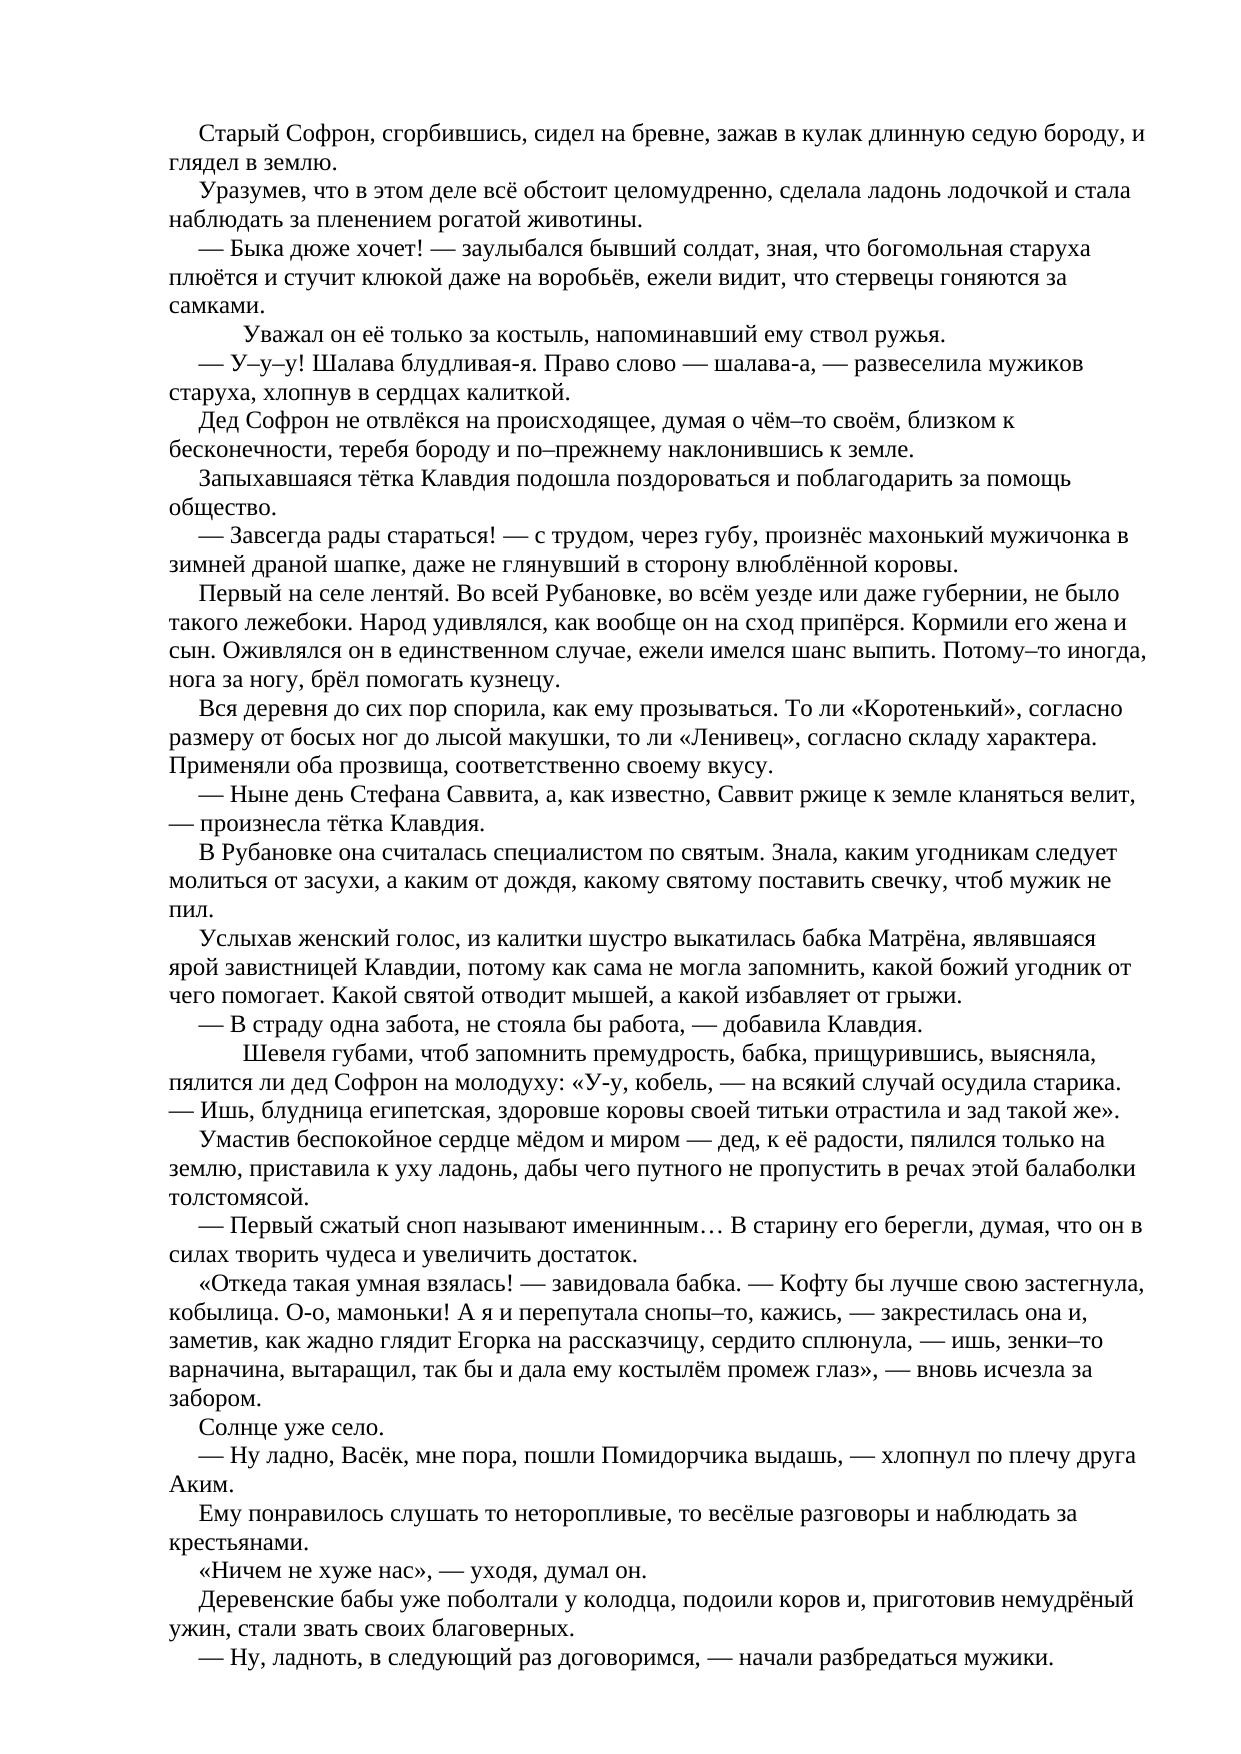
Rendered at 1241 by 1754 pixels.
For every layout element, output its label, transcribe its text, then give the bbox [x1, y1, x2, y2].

text Запыхавшаяся тётка Клавдия подошла поздороваться и поблагодарить за помощь общество. [169, 463, 1152, 521]
text Вся деревня до сих пор спорила, как ему прозываться. То ли «Коротенький», согласно размеру от босых ног до лысой макушки, то ли «Ленивец», согласно складу характера. Применяли оба прозвища, соответственно своему вкусу. [169, 693, 1152, 779]
text Уважал он её только за костыль, напоминавший ему ствол ружья. [169, 319, 1152, 348]
text Первый на селе лентяй. Во всей Рубановке, во всём уезде или даже губернии, не было такого лежебоки. Народ удивлялся, как вообще он на сход припёрся. Кормили его жена и сын. Оживлялся он в единственном случае, ежели имелся шанс выпить. Потому–то иногда, нога за ногу, брёл помогать кузнецу. [169, 578, 1152, 693]
text — Ну ладно, Васёк, мне пора, пошли Помидорчика выдашь, — хлопнул по плечу друга Аким. [169, 1441, 1152, 1498]
text — Завсегда рады стараться! — с трудом, через губу, произнёс махонький мужичонка в зимней драной шапке, даже не глянувший в сторону влюблённой коровы. [169, 521, 1152, 578]
text Уразумев, что в этом деле всё обстоит целомудренно, сделала ладонь лодочкой и стала наблюдать за пленением рогатой животины. [169, 176, 1152, 233]
text — Быка дюже хочет! — заулыбался бывший солдат, зная, что богомольная старуха плюётся и стучит клюкой даже на воробьёв, ежели видит, что стервецы гоняются за самками. [169, 233, 1152, 319]
text Услыхав женский голос, из калитки шустро выкатилась бабка Матрёна, являвшаяся ярой завистницей Клавдии, потому как сама не могла запомнить, какой божий угодник от чего помогает. Какой святой отводит мышей, а какой избавляет от грыжи. [169, 923, 1152, 1009]
text Дед Софрон не отвлёкся на происходящее, думая о чём–то своём, близком к бесконечности, теребя бороду и по–прежнему наклонившись к земле. [169, 406, 1152, 463]
text Умастив беспокойное сердце мёдом и миром — дед, к её радости, пялился только на землю, приставила к уху ладонь, дабы чего путного не пропустить в речах этой балаболки толстомясой. [169, 1124, 1152, 1211]
text Деревенские бабы уже поболтали у колодца, подоили коров и, приготовив немудрёный ужин, стали звать своих благоверных. [169, 1584, 1152, 1642]
text Ему понравилось слушать то неторопливые, то весёлые разговоры и наблюдать за крестьянами. [169, 1498, 1152, 1556]
text «Ничем не хуже нас», — уходя, думал он. [169, 1556, 1152, 1584]
text — Первый сжатый сноп называют именинным… В старину его берегли, думая, что он в силах творить чудеса и увеличить достаток. [169, 1211, 1152, 1268]
text — Ну, ладноть, в следующий раз договоримся, — начали разбредаться мужики. [169, 1642, 1152, 1671]
text — У–у–у! Шалава блудливая-я. Право слово — шалава-а, — развеселила мужиков старуха, хлопнув в сердцах калиткой. [169, 348, 1152, 406]
text «Откеда такая умная взялась! — завидовала бабка. — Кофту бы лучше свою застегнула, кобылица. О-о, мамоньки! А я и перепутала снопы–то, кажись, — закрестилась она и, заметив, как жадно глядит Егорка на рассказчицу, сердито сплюнула, — ишь, зенки–то варначина, вытаращил, так бы и дала ему костылём промеж глаз», — вновь исчезла за забором. [169, 1268, 1152, 1412]
text — В страду одна забота, не стояла бы работа, — добавила Клавдия. [169, 1009, 1152, 1038]
text В Рубановке она считалась специалистом по святым. Знала, каким угодникам следует молиться от засухи, а каким от дождя, какому святому поставить свечку, чтоб мужик не пил. [169, 837, 1152, 923]
text — Ныне день Стефана Саввита, а, как известно, Саввит ржице к земле кланяться велит, — произнесла тётка Клавдия. [169, 779, 1152, 837]
text Шевеля губами, чтоб запомнить премудрость, бабка, прищурившись, выясняла, пялится ли дед Софрон на молодуху: «У-у, кобель, — на всякий случай осудила старика. — Ишь, блудница египетская, здоровше коровы своей титьки отрастила и зад такой же». [169, 1038, 1152, 1124]
text Старый Софрон, сгорбившись, сидел на бревне, зажав в кулак длинную седую бороду, и глядел в землю. [169, 118, 1152, 176]
text Солнце уже село. [169, 1412, 1152, 1441]
